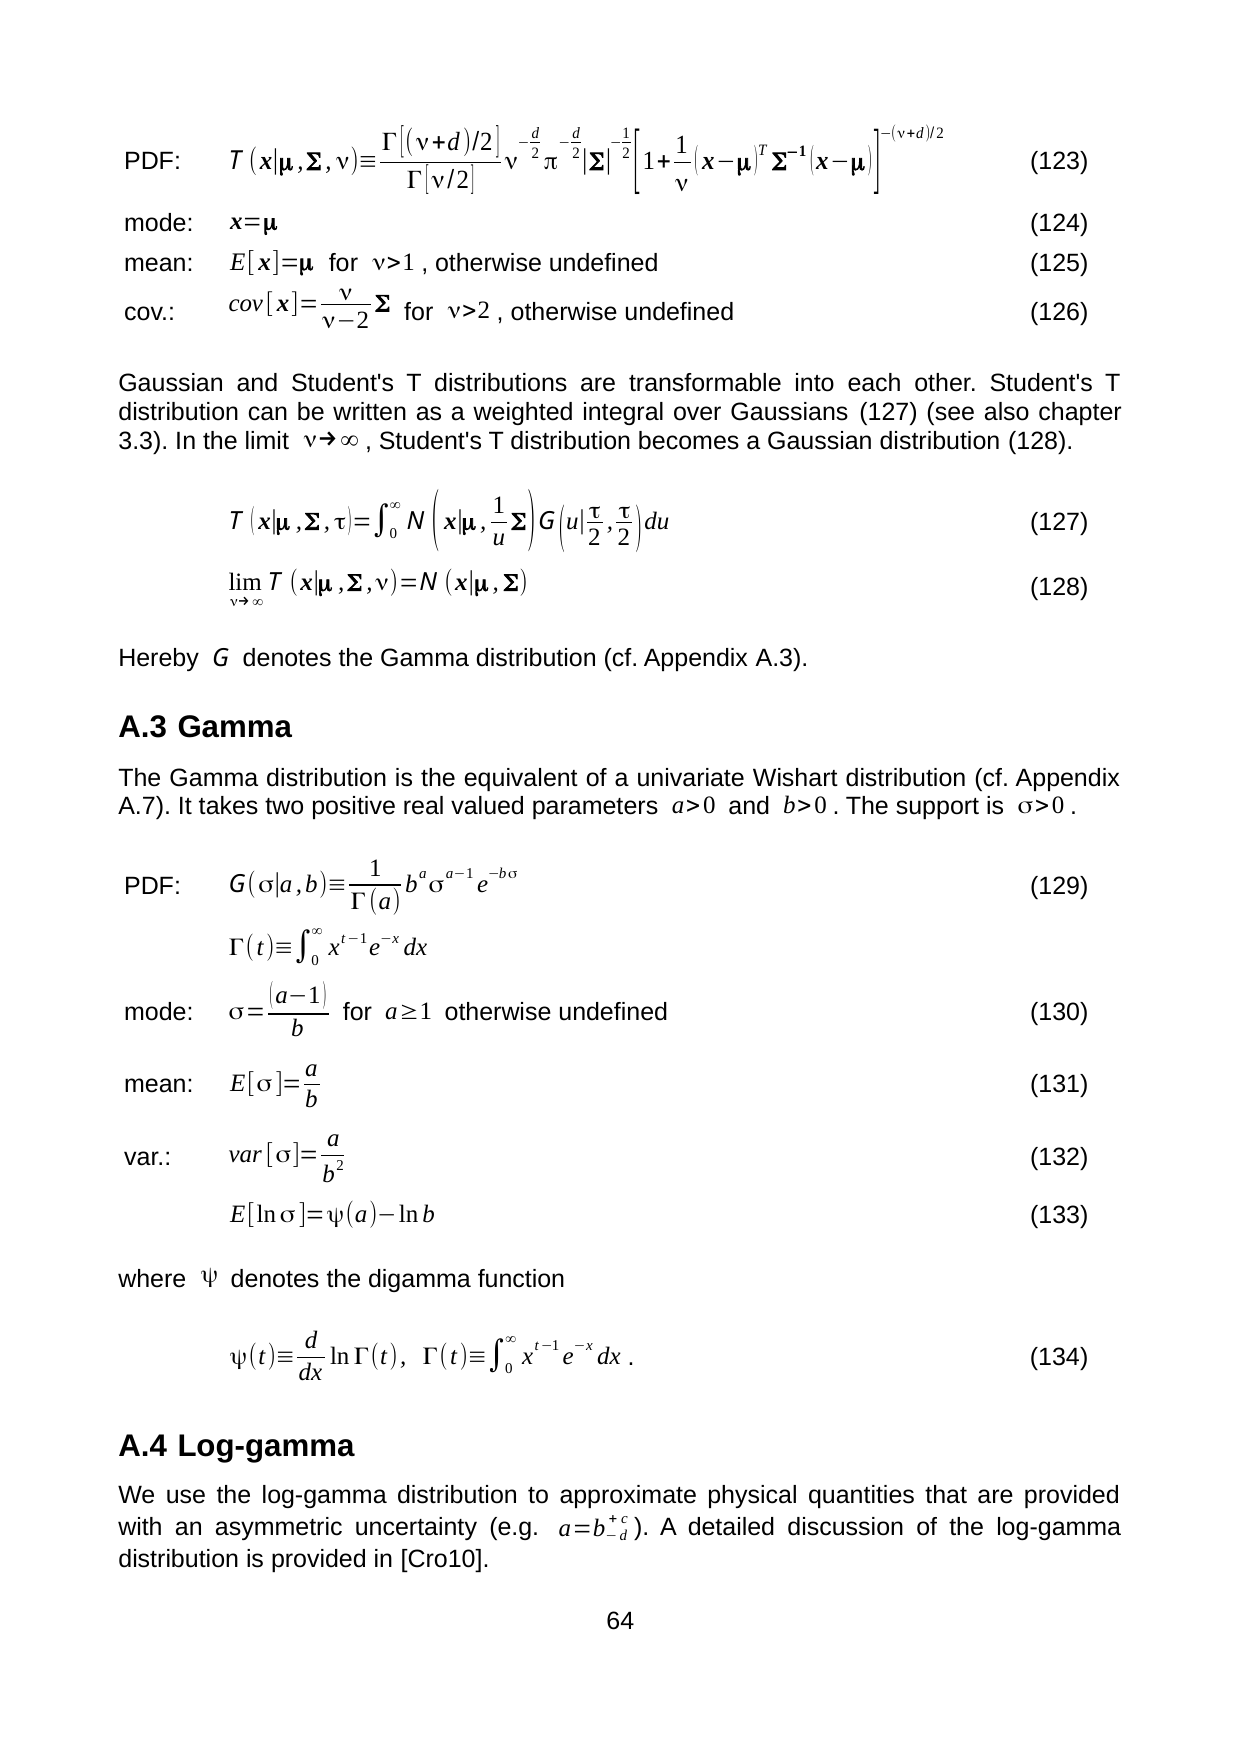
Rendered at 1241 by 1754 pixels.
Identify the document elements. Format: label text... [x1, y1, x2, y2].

table_cell (125) [1024, 242, 1123, 282]
table_cell (126) [1024, 282, 1123, 339]
table_cell for , otherwise undefined [217, 282, 1024, 339]
table_header [217, 560, 1024, 613]
table_cell for otherwise undefined [217, 975, 1024, 1048]
table_header PDF: [118, 118, 217, 202]
title Log-gamma [118, 1427, 1122, 1462]
table_cell [217, 1119, 1024, 1193]
table_cell var.: [118, 1119, 217, 1193]
table_header (128) [1024, 560, 1123, 613]
table_cell [217, 1049, 1024, 1119]
table_cell mean: [118, 242, 217, 282]
text Hereby denotes the Gamma distribution (cf. Appendix A.3). [118, 642, 1122, 674]
table_header [217, 849, 1024, 922]
table_cell mode: [118, 202, 217, 242]
table_cell [1024, 922, 1123, 975]
text We use the log-gamma distribution to approximate physical quantities that are provided with an asymmetric uncertainty (e.g. ). A detailed discussion of the log-gamma distribution is provided in [Cro10]. [118, 1481, 1122, 1573]
table_header (129) [1024, 849, 1123, 922]
table_header [118, 1321, 216, 1392]
table_header PDF: [118, 849, 217, 922]
table_cell [118, 1193, 217, 1235]
table_cell [118, 922, 217, 975]
table_cell (132) [1024, 1119, 1123, 1193]
table_header . [216, 1321, 1024, 1392]
table_header [118, 560, 217, 613]
table_cell (124) [1024, 202, 1123, 242]
table_header [217, 483, 1024, 560]
table_cell (133) [1024, 1193, 1123, 1235]
table_cell [217, 922, 1024, 975]
table_header (127) [1024, 483, 1123, 560]
table_header [217, 118, 1024, 202]
table_cell for , otherwise undefined [217, 242, 1024, 282]
table_cell cov.: [118, 282, 217, 339]
table_cell [217, 202, 1024, 242]
table_header (134) [1024, 1321, 1123, 1392]
text where denotes the digamma function [118, 1264, 1122, 1292]
table_cell [217, 1193, 1024, 1235]
table_header (123) [1024, 118, 1123, 202]
table_cell mode: [118, 975, 217, 1048]
title Gamma [118, 708, 1122, 744]
table_cell mean: [118, 1049, 217, 1119]
table_cell (130) [1024, 975, 1123, 1048]
table_header [118, 483, 217, 560]
text Gaussian and Student's T distributions are transformable into each other. Student's T distribution can be written as a weighted integral over Gaussians (127) (see also chapter 3.3). In the limit , Student's T distribution becomes a Gaussian distribution (128). [118, 368, 1122, 454]
text The Gamma distribution is the equivalent of a univariate Wishart distribution (cf. Appendix A.7). It takes two positive real valued parameters and . The support is . [118, 762, 1122, 820]
table_cell (131) [1024, 1049, 1123, 1119]
